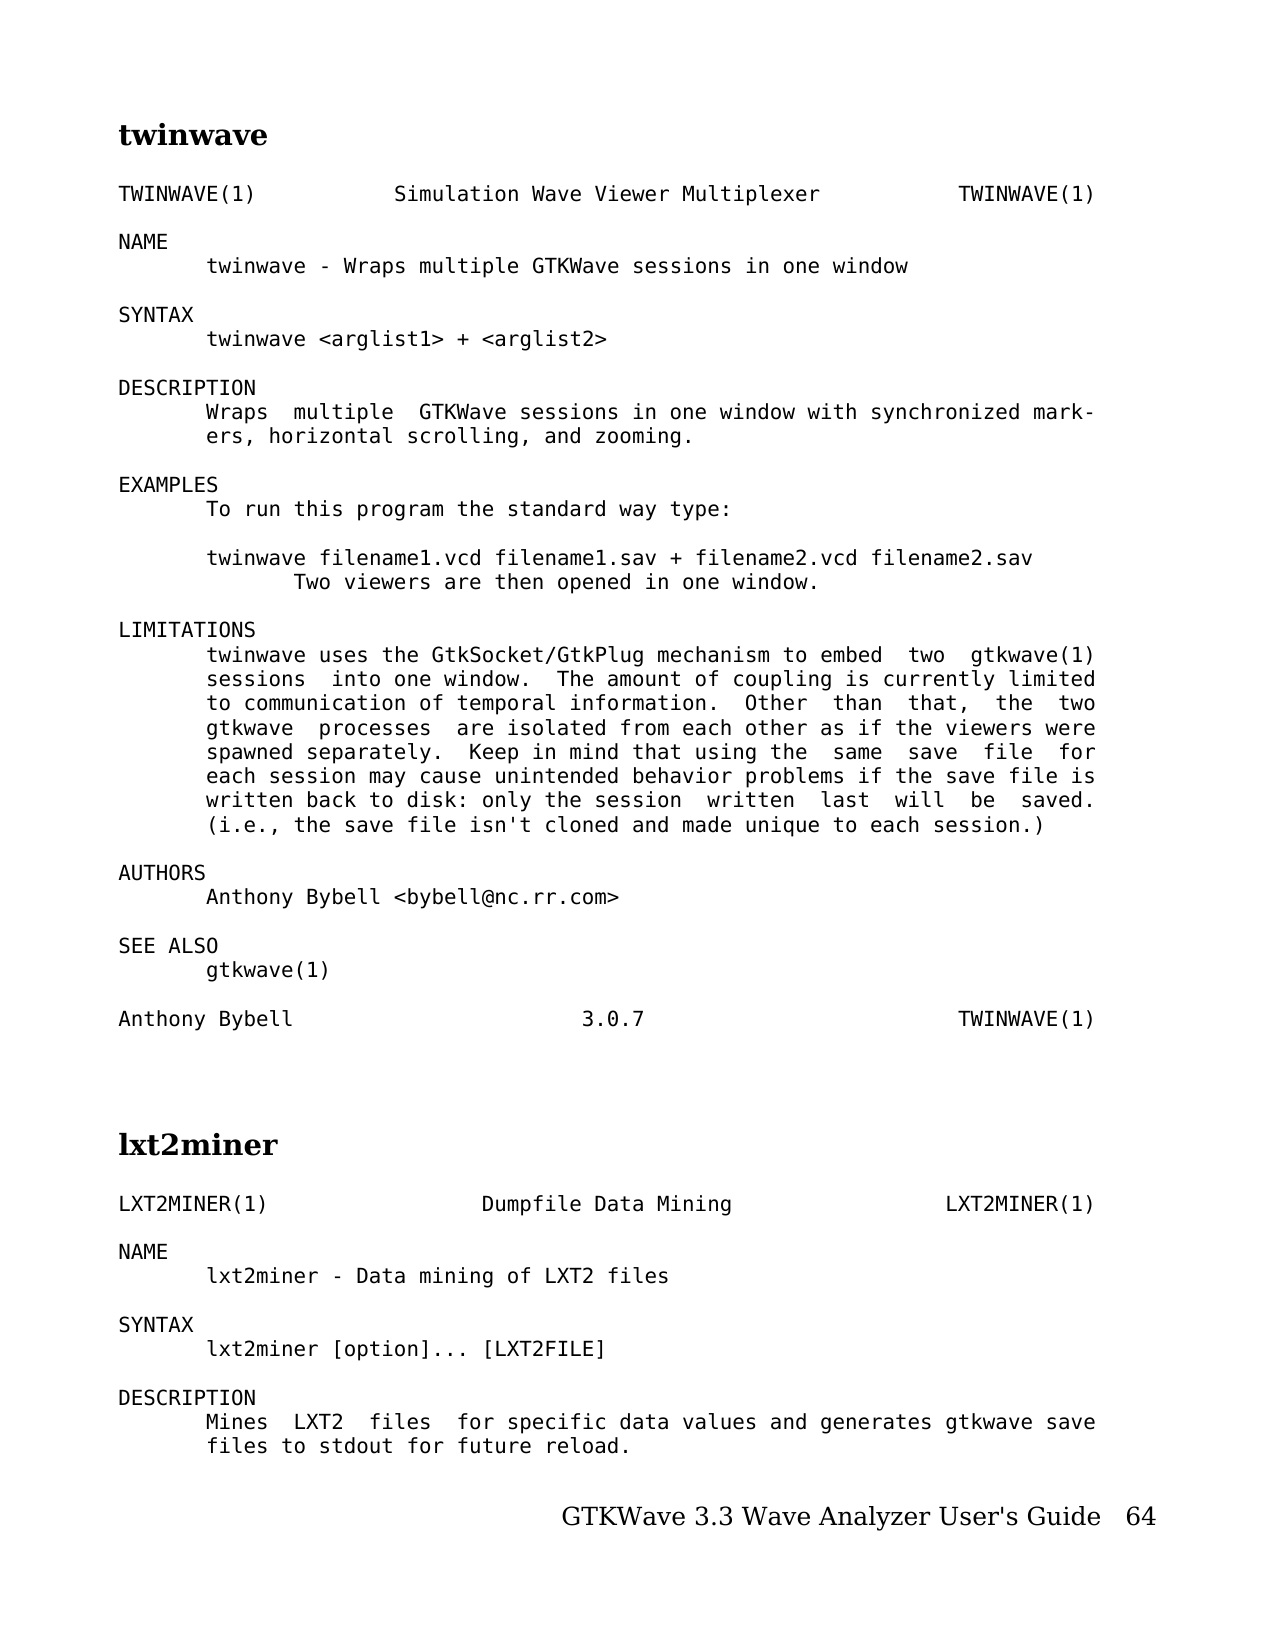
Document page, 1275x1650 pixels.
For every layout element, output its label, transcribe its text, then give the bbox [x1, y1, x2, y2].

text ers, horizontal scrolling, and zooming. [118, 424, 1157, 448]
text Wraps multiple GTKWave sessions in one window with synchronized mark- [118, 400, 1157, 424]
text twinwave [118, 118, 1157, 152]
text Mines LXT2 files for specific data values and generates gtkwave save [118, 1410, 1157, 1434]
text SYNTAX [118, 1313, 1157, 1337]
text SYNTAX [118, 303, 1157, 327]
text NAME [118, 1240, 1157, 1264]
text each session may cause unintended behavior problems if the save file is [118, 764, 1157, 788]
text gtkwave(1) [118, 958, 1157, 982]
text To run this program the standard way type: [118, 497, 1157, 521]
text TWINWAVE(1) Simulation Wave Viewer Multiplexer TWINWAVE(1) [118, 182, 1157, 206]
text twinwave - Wraps multiple GTKWave sessions in one window [118, 254, 1157, 279]
text twinwave filename1.vcd filename1.sav + filename2.vcd filename2.sav [118, 546, 1157, 570]
text Two viewers are then opened in one window. [118, 570, 1157, 594]
text Anthony Bybell 3.0.7 TWINWAVE(1) [118, 1007, 1157, 1031]
text written back to disk: only the session written last will be saved. [118, 788, 1157, 813]
text lxt2miner - Data mining of LXT2 files [118, 1264, 1157, 1289]
text twinwave uses the GtkSocket/GtkPlug mechanism to embed two gtkwave(1) [118, 643, 1157, 667]
text (i.e., the save file isn't cloned and made unique to each session.) [118, 813, 1157, 837]
text gtkwave processes are isolated from each other as if the viewers were [118, 716, 1157, 740]
text lxt2miner [option]... [LXT2FILE] [118, 1337, 1157, 1361]
text files to stdout for future reload. [118, 1434, 1157, 1458]
text spawned separately. Keep in mind that using the same save file for [118, 740, 1157, 764]
text to communication of temporal information. Other than that, the two [118, 691, 1157, 716]
text NAME [118, 230, 1157, 254]
text AUTHORS [118, 861, 1157, 885]
text LXT2MINER(1) Dumpfile Data Mining LXT2MINER(1) [118, 1192, 1157, 1216]
text EXAMPLES [118, 473, 1157, 497]
text DESCRIPTION [118, 376, 1157, 400]
text SEE ALSO [118, 934, 1157, 958]
text sessions into one window. The amount of coupling is currently limited [118, 667, 1157, 691]
text Anthony Bybell <bybell@nc.rr.com> [118, 885, 1157, 910]
text LIMITATIONS [118, 618, 1157, 643]
text DESCRIPTION [118, 1386, 1157, 1410]
text twinwave <arglist1> + <arglist2> [118, 327, 1157, 351]
text lxt2miner [118, 1128, 1157, 1162]
